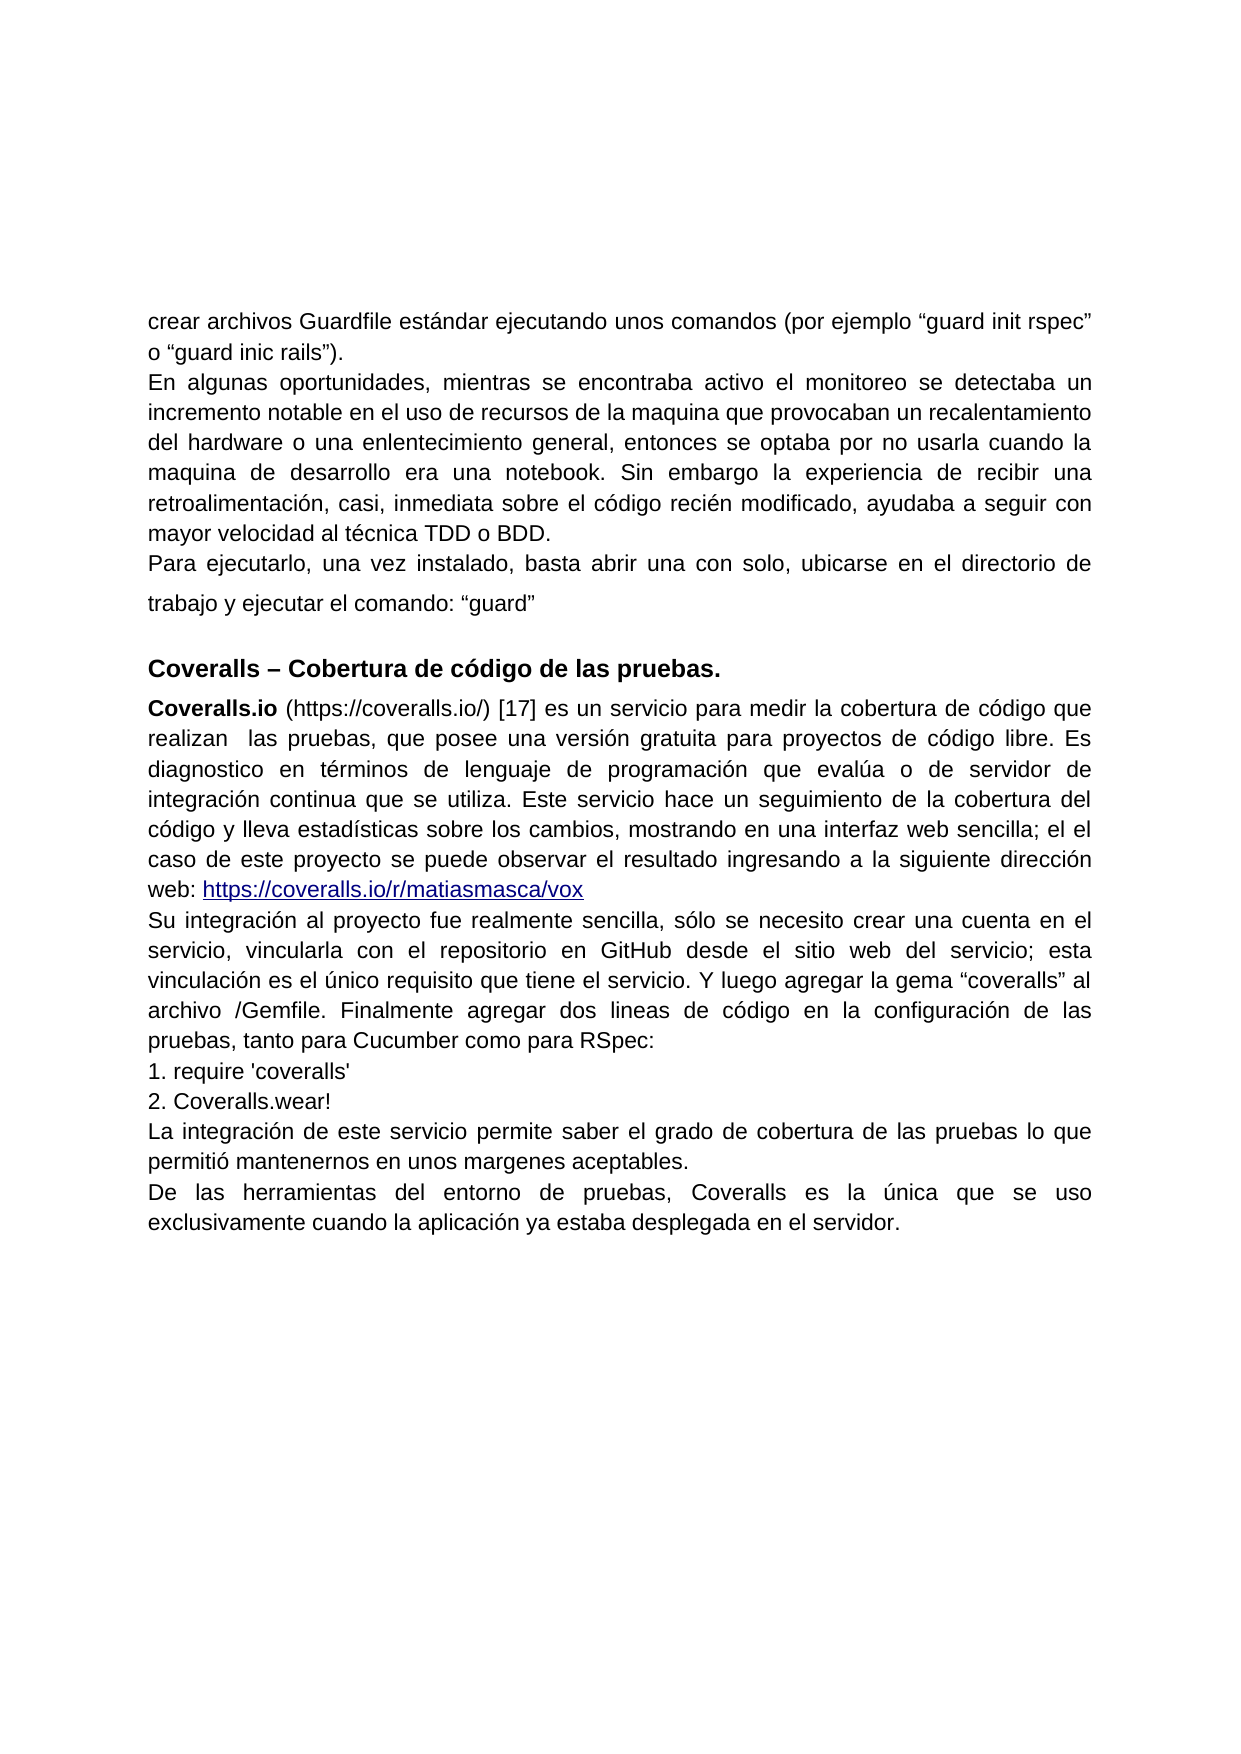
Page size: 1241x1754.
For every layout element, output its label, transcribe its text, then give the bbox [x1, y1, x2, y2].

text Para ejecutarlo, una vez instalado, basta abrir una con solo, ubicarse en el directorio de trabajo y ejecutar el comando: “guard” [148, 550, 1093, 616]
text En algunas oportunidades, mientras se encontraba activo el monitoreo se detectaba un incremento notable en el uso de recursos de la maquina que provocaban un recalentamiento del hardware o una enlentecimiento general, entonces se optaba por no usarla cuando la maquina de desarrollo era una notebook. Sin embargo la experiencia de recibir una retroalimentación, casi, inmediata sobre el código recién modificado, ayudaba a seguir con mayor velocidad al técnica TDD o BDD. [148, 369, 1093, 546]
text De las herramientas del entorno de pruebas, Coveralls es la única que se uso exclusivamente cuando la aplicación ya estaba desplegada en el servidor. [148, 1178, 1093, 1235]
text crear archivos Guardfile estándar ejecutando unos comandos (por ejemplo “guard init rspec” o “guard inic rails”). [148, 308, 1093, 365]
text Coveralls.io (https://coveralls.io/) [17] es un servicio para medir la cobertura de código que realizan las pruebas, que posee una versión gratuita para proyectos de código libre. Es diagnostico en términos de lenguaje de programación que evalúa o de servidor de integración continua que se utiliza. Este servicio hace un seguimiento de la cobertura del código y lleva estadísticas sobre los cambios, mostrando en una interfaz web sencilla; el el caso de este proyecto se puede observar el resultado ingresando a la siguiente dirección web: https://coveralls.io/r/matiasmasca/vox [148, 695, 1093, 903]
text 2. Coveralls.wear! [148, 1088, 1093, 1114]
text Su integración al proyecto fue realmente sencilla, sólo se necesito crear una cuenta en el servicio, vincularla con el repositorio en GitHub desde el sitio web del servicio; esta vinculación es el único requisito que tiene el servicio. Y luego agregar la gema “coveralls” al archivo /Gemfile. Finalmente agregar dos lineas de código en la configuración de las pruebas, tanto para Cucumber como para RSpec: [148, 907, 1093, 1054]
text 1. require 'coveralls' [148, 1058, 1093, 1084]
text La integración de este servicio permite saber el grado de cobertura de las pruebas lo que permitió mantenernos en unos margenes aceptables. [148, 1118, 1093, 1175]
subtitle Coveralls – Cobertura de código de las pruebas. [148, 654, 1093, 683]
